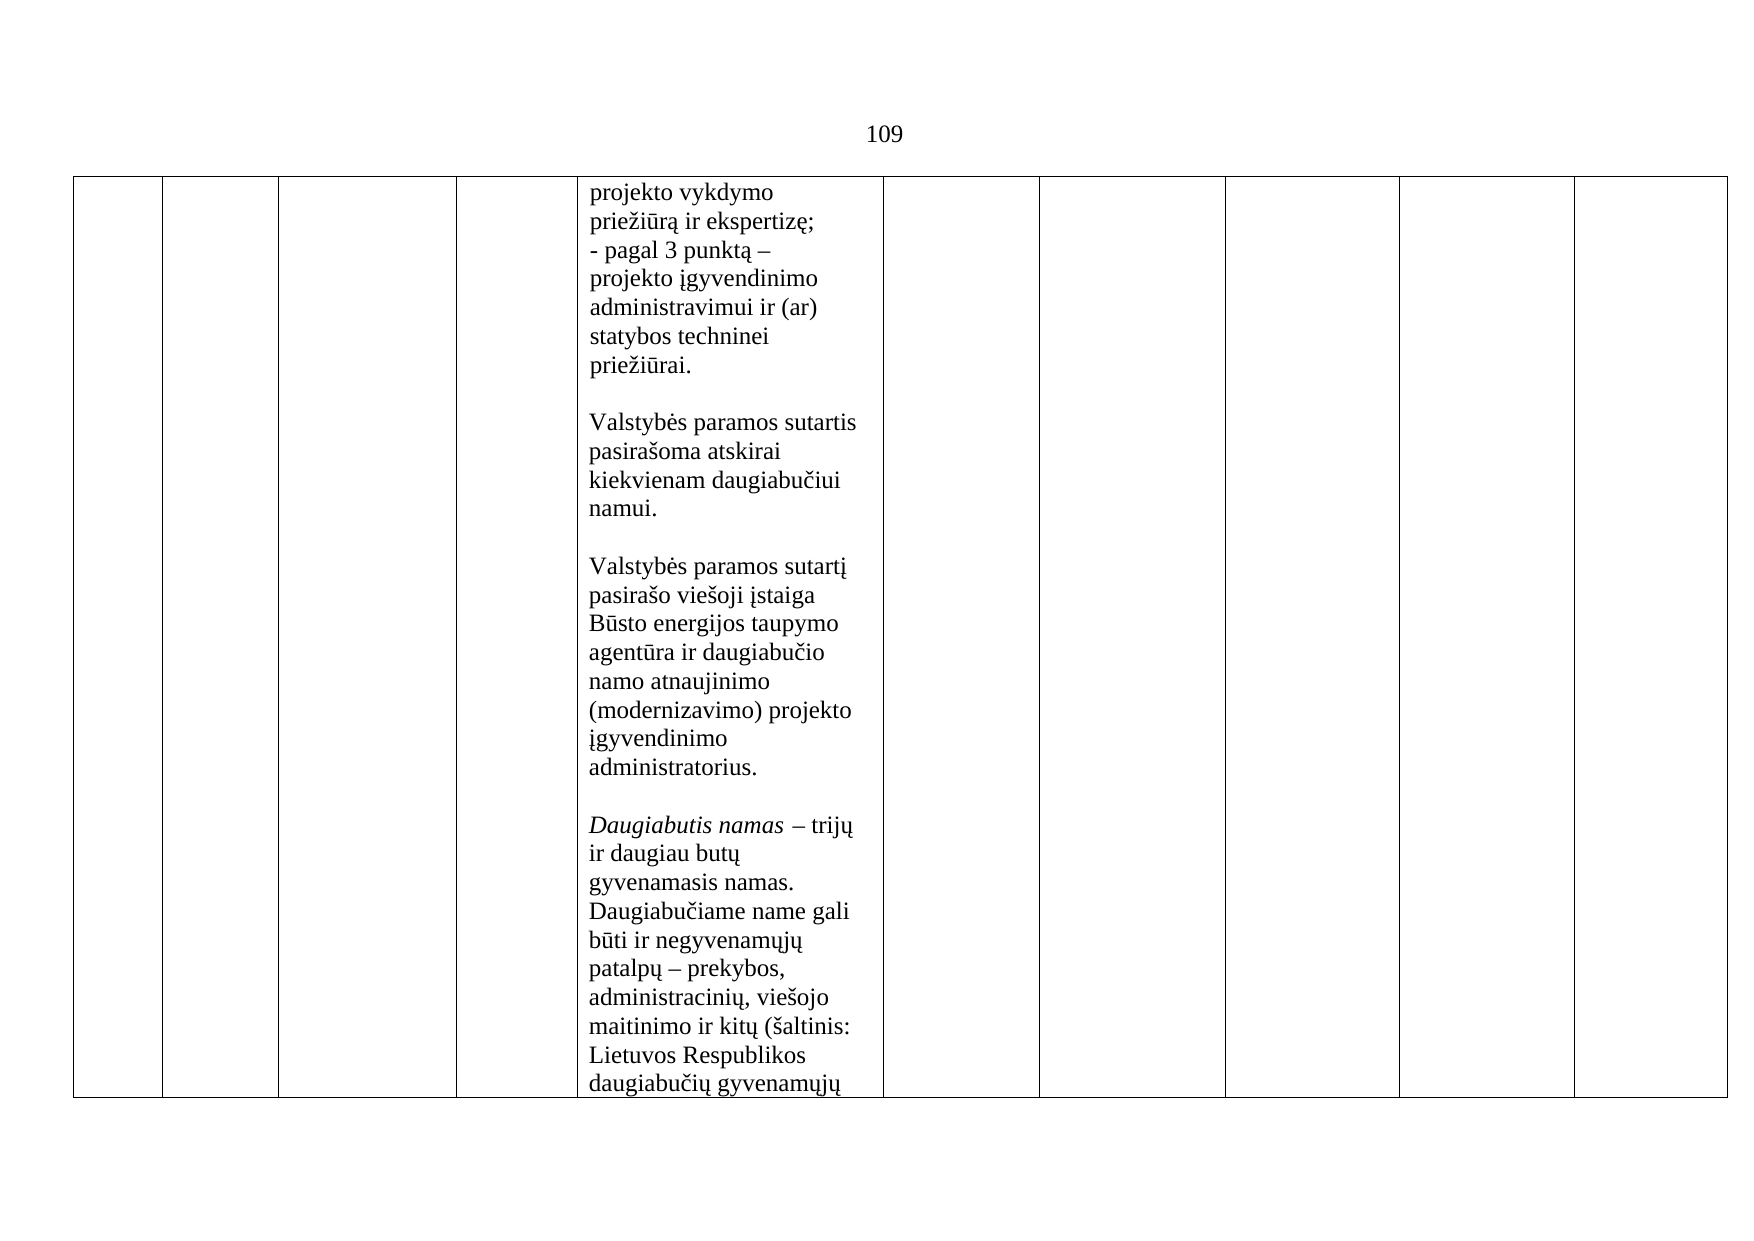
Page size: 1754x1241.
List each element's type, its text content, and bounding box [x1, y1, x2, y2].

table_cell [1400, 177, 1574, 1097]
table_cell [1575, 177, 1727, 1097]
table_cell [457, 177, 577, 1097]
table_cell [1226, 177, 1399, 1097]
table_cell [74, 177, 162, 1097]
table_cell [163, 177, 278, 1097]
table_cell projekto vykdymo priežiūrą ir ekspertizę; - pagal 3 punktą – projekto įgyvendinimo administravimui ir (ar) statybos techninei priežiūrai. Valstybės paramos sutartis pasirašoma atskirai kiekvienam daugiabučiui namui. Valstybės paramos sutartį pasirašo viešoji įstaiga Būsto energijos taupymo agentūra ir daugiabučio namo atnaujinimo (modernizavimo) projekto įgyvendinimo administratorius. Daugiabutis namas – trijų ir daugiau butų gyvenamasis namas. Daugiabučiame name gali būti ir negyvenamųjų patalpų – prekybos, administracinių, viešojo maitinimo ir kitų (šaltinis: Lietuvos Respublikos daugiabučių gyvenamųjų [578, 177, 883, 1097]
table_cell [279, 177, 456, 1097]
table_cell [1040, 177, 1225, 1097]
table_cell [884, 177, 1039, 1097]
